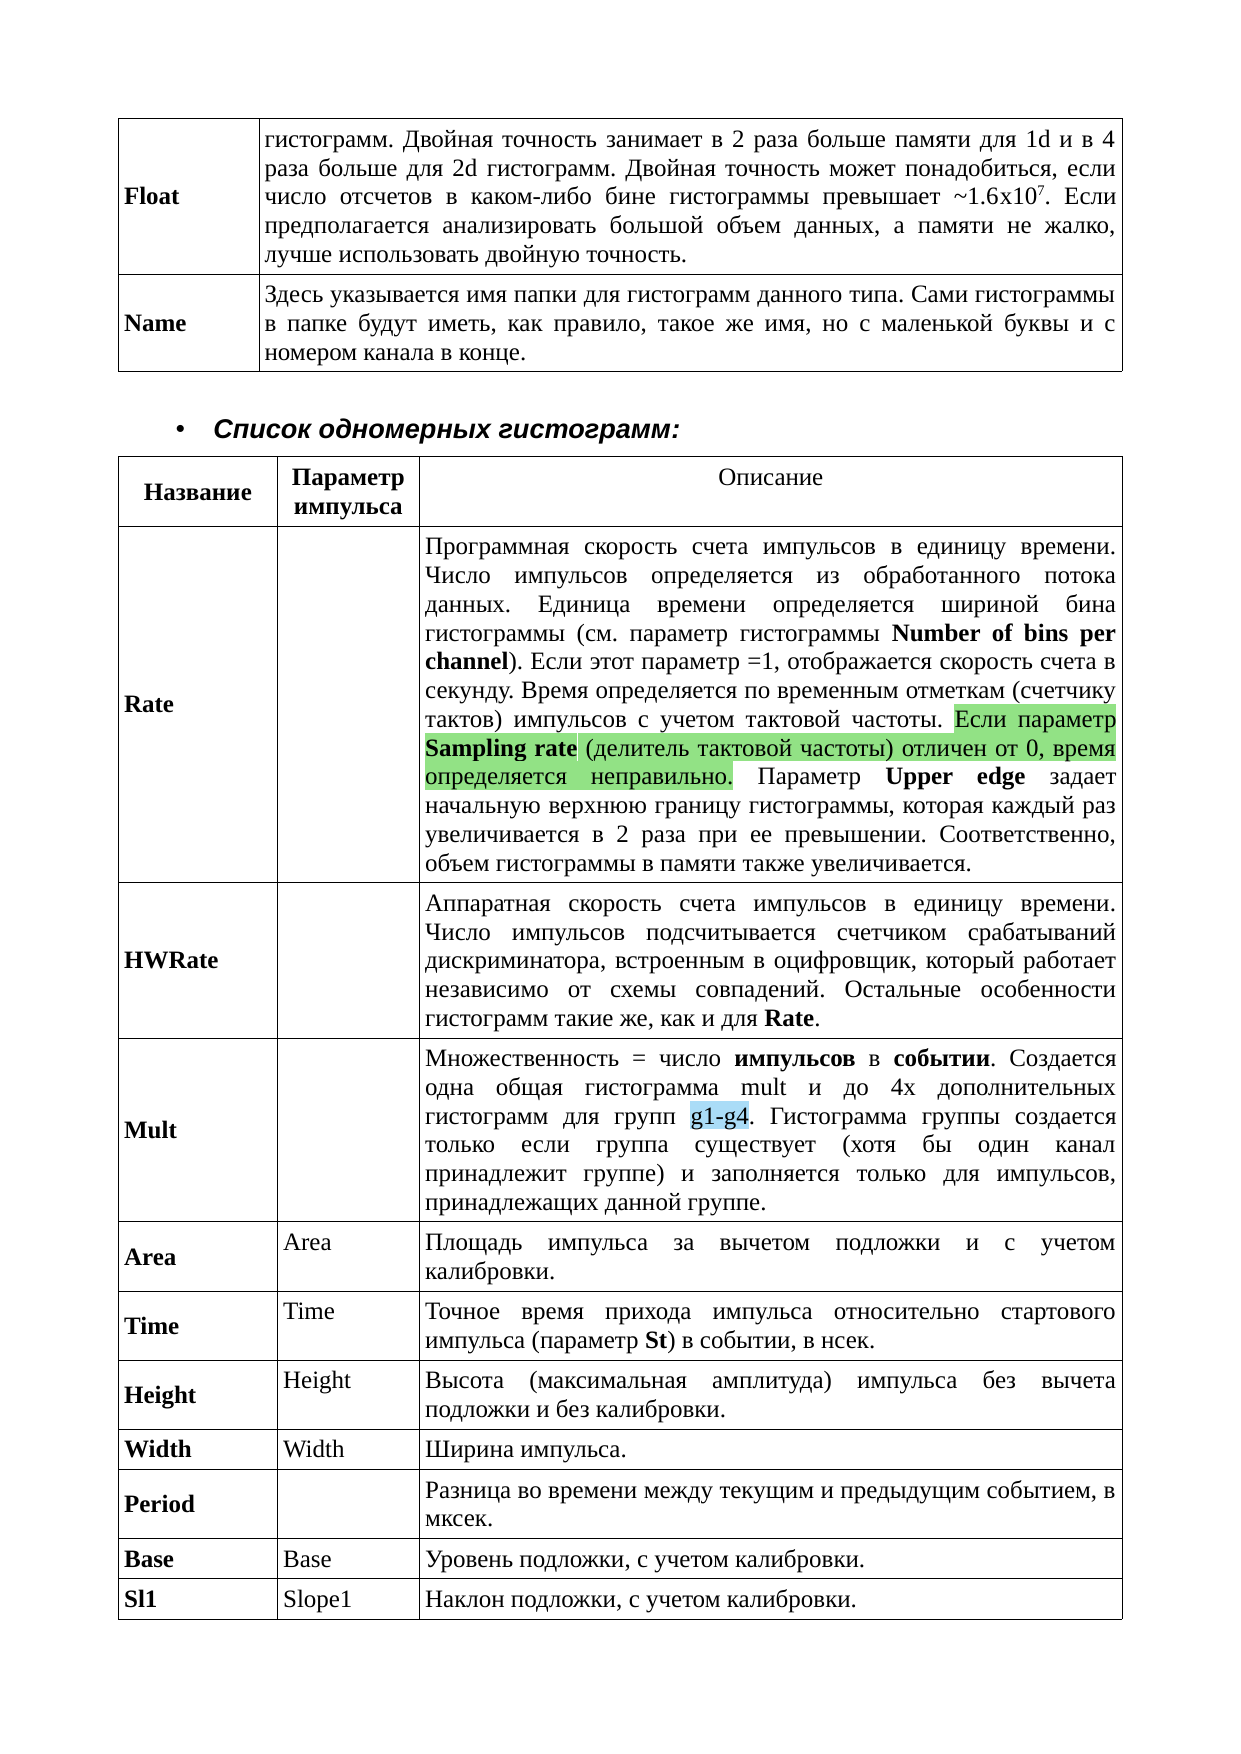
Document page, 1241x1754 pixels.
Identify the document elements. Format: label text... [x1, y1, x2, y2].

table_cell Name [119, 275, 259, 371]
table_cell Точное время прихода импульса относительно стартового импульса (параметр St) в событии, в нсек. [420, 1292, 1122, 1359]
table_cell гистограмм. Двойная точность занимает в 2 раза больше памяти для 1d и в 4 раза больше для 2d гистограмм. Двойная точность может понадобиться, если число отсчетов в каком-либо бине гистограммы превышает ~1.6х107. Если предполагается анализировать большой объем данных, а памяти не жалко, лучше использовать двойную точность. [260, 119, 1122, 273]
table_header Описание [420, 457, 1122, 526]
table_cell Высота (максимальная амплитуда) импульса без вычета подложки и без калибровки. [420, 1361, 1122, 1429]
table_cell Time [119, 1292, 277, 1359]
table_header Название [119, 457, 277, 526]
table_cell Разница во времени между текущим и предыдущим событием, в мксек. [420, 1470, 1122, 1538]
table_cell Множественность = число импульсов в событии. Создается одна общая гистограмма mult и до 4х дополнительных гистограмм для групп g1-g4. Гистограмма группы создается только если группа существует (хотя бы один канал принадлежит группе) и заполняется только для импульсов, принадлежащих данной группе. [420, 1039, 1122, 1221]
table_header Параметр импульса [278, 457, 419, 526]
table_cell Base [119, 1539, 277, 1578]
subtitle Список одномерных гистограмм: [176, 413, 1122, 444]
table_cell Ширина импульса. [420, 1430, 1122, 1469]
table_cell Уровень подложки, с учетом калибровки. [420, 1539, 1122, 1578]
table_cell Period [119, 1470, 277, 1538]
table_cell Base [278, 1539, 419, 1578]
table_cell Sl1 [119, 1579, 277, 1619]
table_cell [278, 1470, 419, 1538]
table_cell Width [278, 1430, 419, 1469]
table_cell Mult [119, 1039, 277, 1221]
table_cell Float [119, 119, 259, 273]
table_cell Здесь указывается имя папки для гистограмм данного типа. Сами гистограммы в папке будут иметь, как правило, такое же имя, но с маленькой буквы и с номером канала в конце. [260, 275, 1122, 371]
table_cell Аппаратная скорость счета импульсов в единицу времени. Число импульсов подсчитывается счетчиком срабатываний дискриминатора, встроенным в оцифровщик, который работает независимо от схемы совпадений. Остальные особенности гистограмм такие же, как и для Rate. [420, 883, 1122, 1037]
table_cell Rate [119, 527, 277, 882]
table_cell Slope1 [278, 1579, 419, 1619]
table_cell [278, 527, 419, 882]
table_cell Программная скорость счета импульсов в единицу времени. Число импульсов определяется из обработанного потока данных. Единица времени определяется шириной бина гистограммы (см. параметр гистограммы Number of bins per channel). Если этот параметр =1, отображается скорость счета в секунду. Время определяется по временным отметкам (счетчику тактов) импульсов с учетом тактовой частоты. Если параметр Sampling rate (делитель тактовой частоты) отличен от 0, время определяется неправильно. Параметр Upper edge задает начальную верхнюю границу гистограммы, которая каждый раз увеличивается в 2 раза при ее превышении. Соответственно, объем гистограммы в памяти также увеличивается. [420, 527, 1122, 882]
table_cell Area [278, 1222, 419, 1291]
table_cell Height [278, 1361, 419, 1429]
table_cell [278, 883, 419, 1037]
table_cell Наклон подложки, с учетом калибровки. [420, 1579, 1122, 1619]
table_cell Height [119, 1361, 277, 1429]
table_cell [278, 1039, 419, 1221]
table_cell Площадь импульса за вычетом подложки и с учетом калибровки. [420, 1222, 1122, 1291]
table_cell HWRate [119, 883, 277, 1037]
table_cell Time [278, 1292, 419, 1359]
table_cell Area [119, 1222, 277, 1291]
table_cell Width [119, 1430, 277, 1469]
